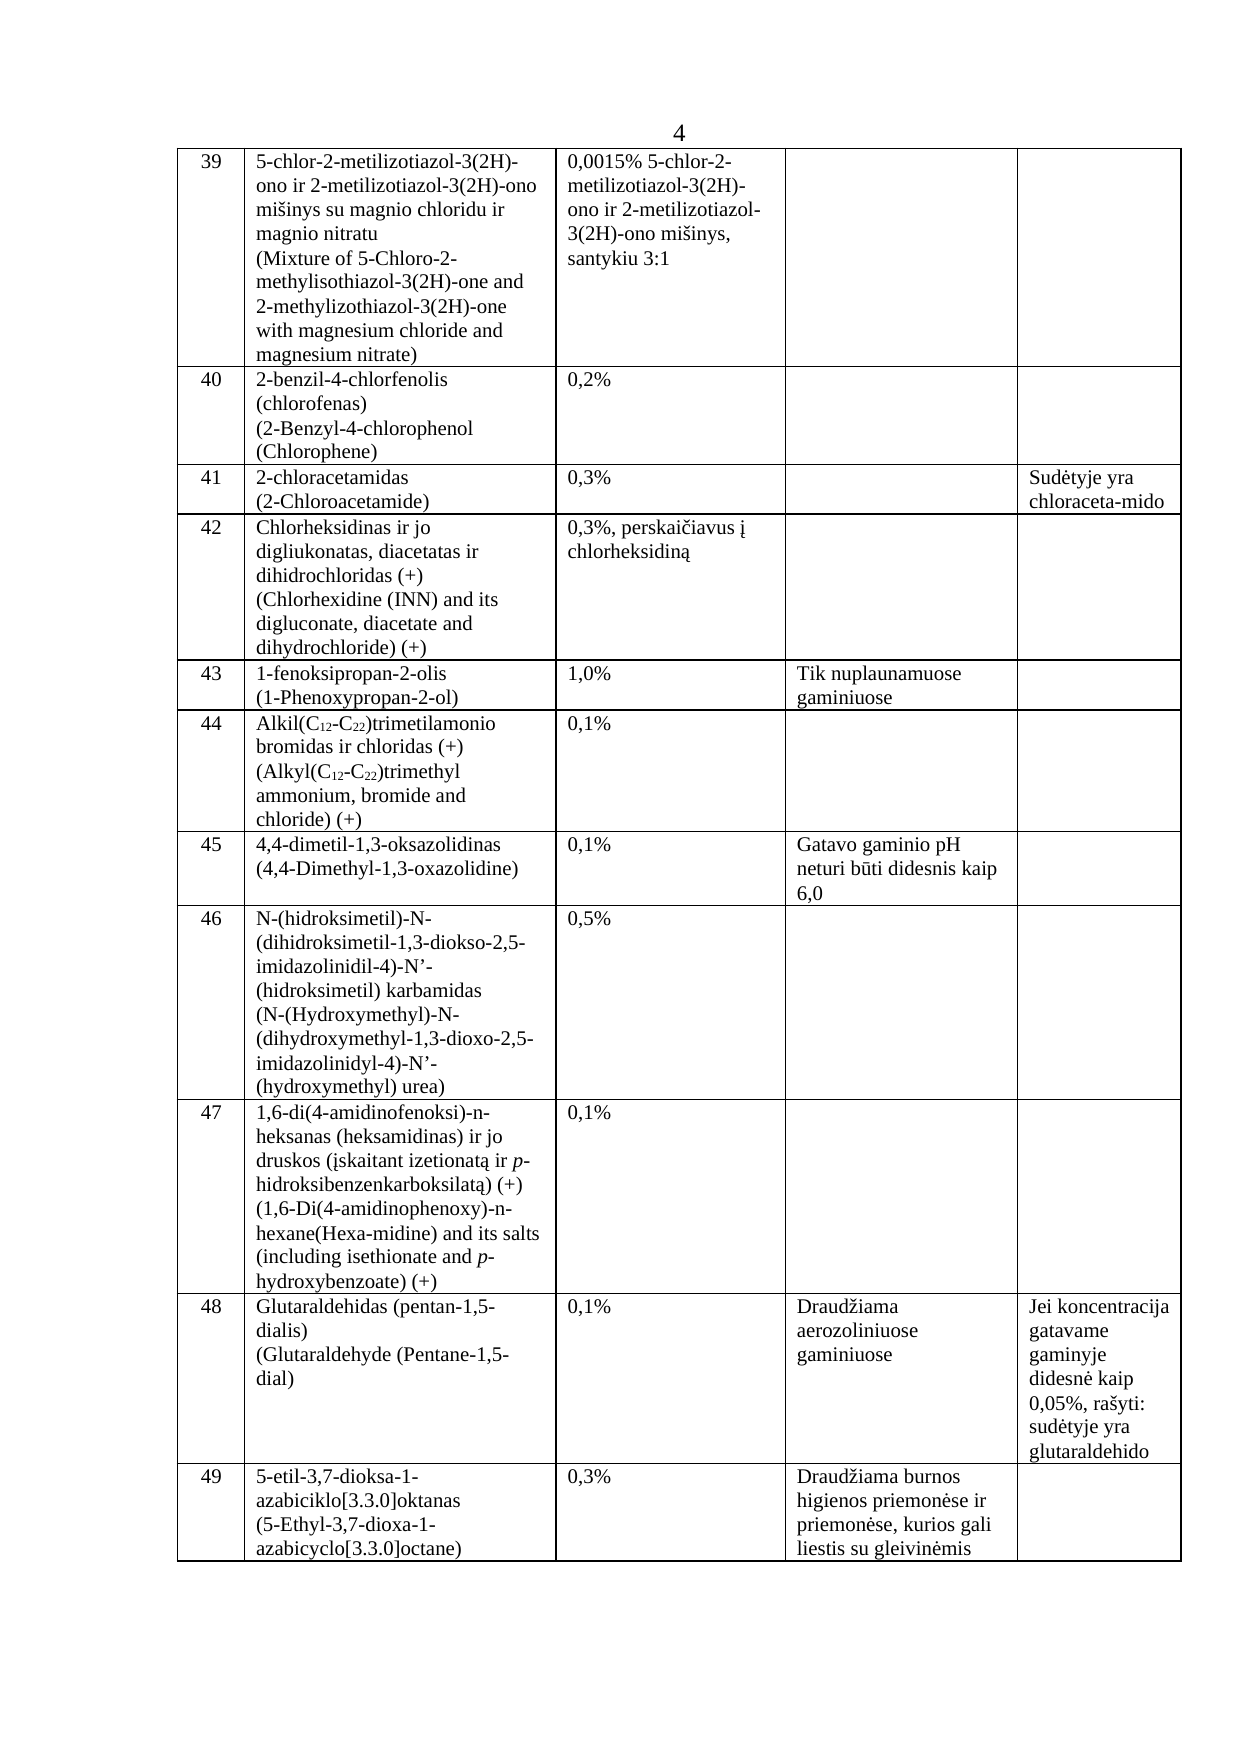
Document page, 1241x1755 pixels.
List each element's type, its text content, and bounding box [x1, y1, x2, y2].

table_cell Draudžiama aerozoliniuose gaminiuose [786, 1294, 1017, 1463]
table_cell [1018, 149, 1180, 366]
table_cell 0,0015% 5-chlor-2-metilizotiazol-3(2H)-ono ir 2-metilizotiazol-3(2H)-ono mišinys, santykiu 3:1 [557, 149, 785, 366]
table_cell 44 [178, 711, 244, 831]
table_cell 1,6-di(4-amidinofenoksi)-n-heksanas (heksamidinas) ir jo druskos (įskaitant izetionatą ir p-hidroksibenzenkarboksilatą) (+) (1,6-Di(4-amidinophenoxy)-n-hexane(Hexa-midine) and its salts (including isethionate and p-hydroxybenzoate) (+) [245, 1100, 555, 1293]
table_cell [786, 711, 1017, 831]
table_cell 0,3% [557, 465, 785, 513]
table_cell [1018, 367, 1180, 463]
table_cell 41 [178, 465, 244, 513]
table_cell [1018, 515, 1180, 659]
table_cell 1-fenoksipropan-2-olis (1-Phenoxypropan-2-ol) [245, 661, 555, 709]
table_cell 0,1% [557, 711, 785, 831]
table_cell [786, 367, 1017, 463]
table_cell 0,1% [557, 832, 785, 904]
table_cell 0,1% [557, 1294, 785, 1463]
table_cell Tik nuplaunamuose gaminiuose [786, 661, 1017, 709]
table_cell 0,5% [557, 906, 785, 1098]
table_cell 49 [178, 1464, 244, 1560]
table_cell 45 [178, 832, 244, 904]
table_cell 2-chloracetamidas (2-Chloroacetamide) [245, 465, 555, 513]
table_cell Jei koncentracija gatavame gaminyje didesnė kaip 0,05%, rašyti: sudėtyje yra glutaraldehido [1018, 1294, 1180, 1463]
table_cell 42 [178, 515, 244, 659]
table_cell Gatavo gaminio pH neturi būti didesnis kaip 6,0 [786, 832, 1017, 904]
table_cell [1018, 1464, 1180, 1560]
table_cell 0,3%, perskaičiavus į chlorheksidiną [557, 515, 785, 659]
table_cell Sudėtyje yra chloraceta-mido [1018, 465, 1180, 513]
table_cell [1018, 661, 1180, 709]
table_cell 46 [178, 906, 244, 1098]
table_cell 0,3% [557, 1464, 785, 1560]
table_cell Draudžiama burnos higienos priemonėse ir priemonėse, kurios gali liestis su gleivinėmis [786, 1464, 1017, 1560]
table_cell [1018, 711, 1180, 831]
table_cell 2-benzil-4-chlorfenolis (chlorofenas) (2-Benzyl-4-chlorophenol (Chlorophene) [245, 367, 555, 463]
table_cell Chlorheksidinas ir jo digliukonatas, diacetatas ir dihidrochloridas (+) (Chlorhexidine (INN) and its digluconate, diacetate and dihydrochloride) (+) [245, 515, 555, 659]
table_cell 39 [178, 149, 244, 366]
table_cell 0,2% [557, 367, 785, 463]
table_cell 0,1% [557, 1100, 785, 1293]
table_cell [1018, 1100, 1180, 1293]
table_cell 4,4-dimetil-1,3-oksazolidinas (4,4-Dimethyl-1,3-oxazolidine) [245, 832, 555, 904]
table_cell 5-etil-3,7-dioksa-1-azabiciklo[3.3.0]oktanas (5-Ethyl-3,7-dioxa-1-azabicyclo[3.3.0]octane) [245, 1464, 555, 1560]
table_cell [786, 906, 1017, 1098]
table_cell Glutaraldehidas (pentan-1,5-dialis) (Glutaraldehyde (Pentane-1,5-dial) [245, 1294, 555, 1463]
table_cell 5-chlor-2-metilizotiazol-3(2H)-ono ir 2-metilizotiazol-3(2H)-ono mišinys su magnio chloridu ir magnio nitratu (Mixture of 5-Chloro-2-methylisothiazol-3(2H)-one and 2-methylizothiazol-3(2H)-one with magnesium chloride and magnesium nitrate) [245, 149, 555, 366]
table_cell [786, 465, 1017, 513]
table_cell [1018, 906, 1180, 1098]
table_cell [786, 515, 1017, 659]
table_cell N-(hidroksimetil)-N-(dihidroksimetil-1,3-diokso-2,5-imidazolinidil-4)-N’-(hidroksimetil) karbamidas (N-(Hydroxymethyl)-N-(dihydroxymethyl-1,3-dioxo-2,5-imidazolinidyl-4)-N’-(hydroxymethyl) urea) [245, 906, 555, 1098]
table_cell 40 [178, 367, 244, 463]
table_cell Alkil(C12-C22)trimetilamonio bromidas ir chloridas (+) (Alkyl(C12-C22)trimethyl ammonium, bromide and chloride) (+) [245, 711, 555, 831]
table_cell 1,0% [557, 661, 785, 709]
table_cell [786, 1100, 1017, 1293]
table_cell 43 [178, 661, 244, 709]
table_cell [1018, 832, 1180, 904]
table_cell [786, 149, 1017, 366]
table_cell 48 [178, 1294, 244, 1463]
table_cell 47 [178, 1100, 244, 1293]
